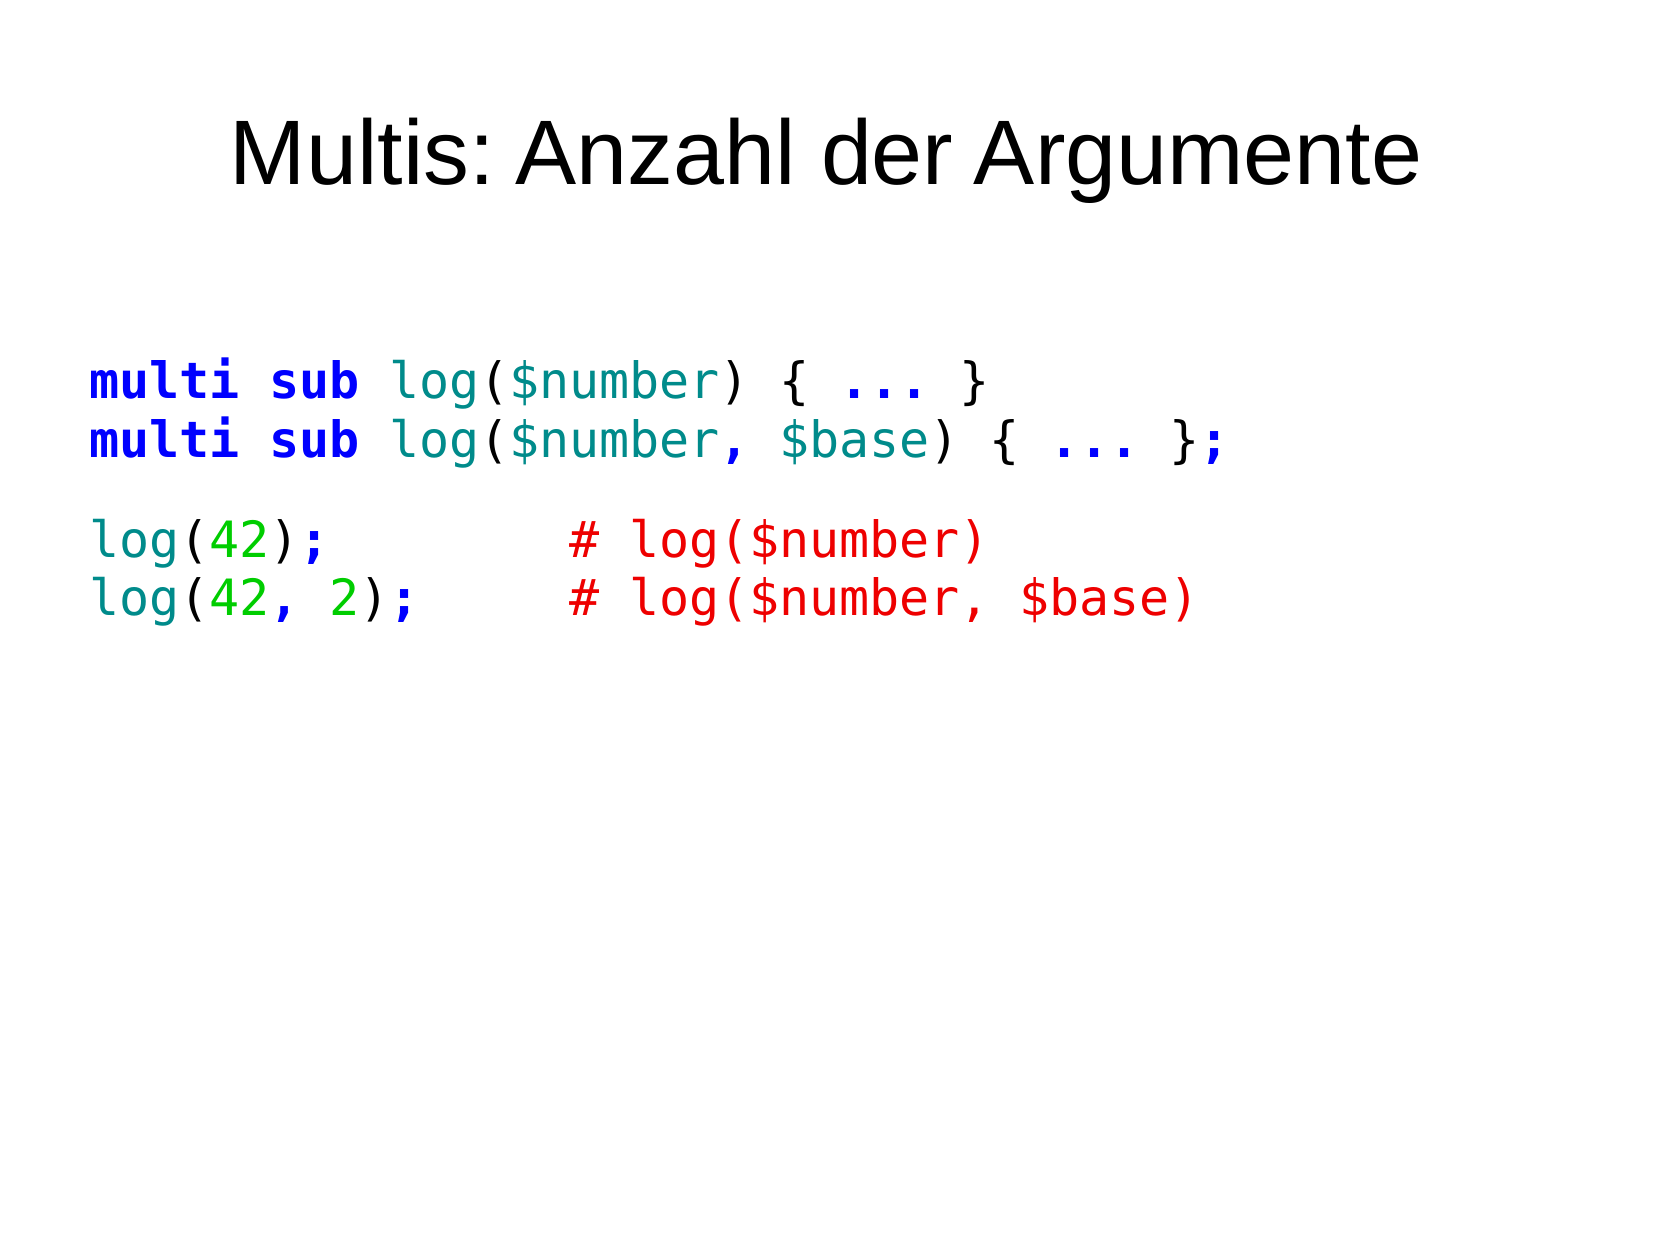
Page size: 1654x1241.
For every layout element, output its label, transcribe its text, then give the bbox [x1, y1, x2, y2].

text_box multi sub log($number) { ... } multi sub log($number, $base) { ... }; log(42); # log($number) log(42, 2); # log($number, $base) [75, 345, 1576, 635]
title Multis: Anzahl der Argumente [82, 49, 1571, 257]
